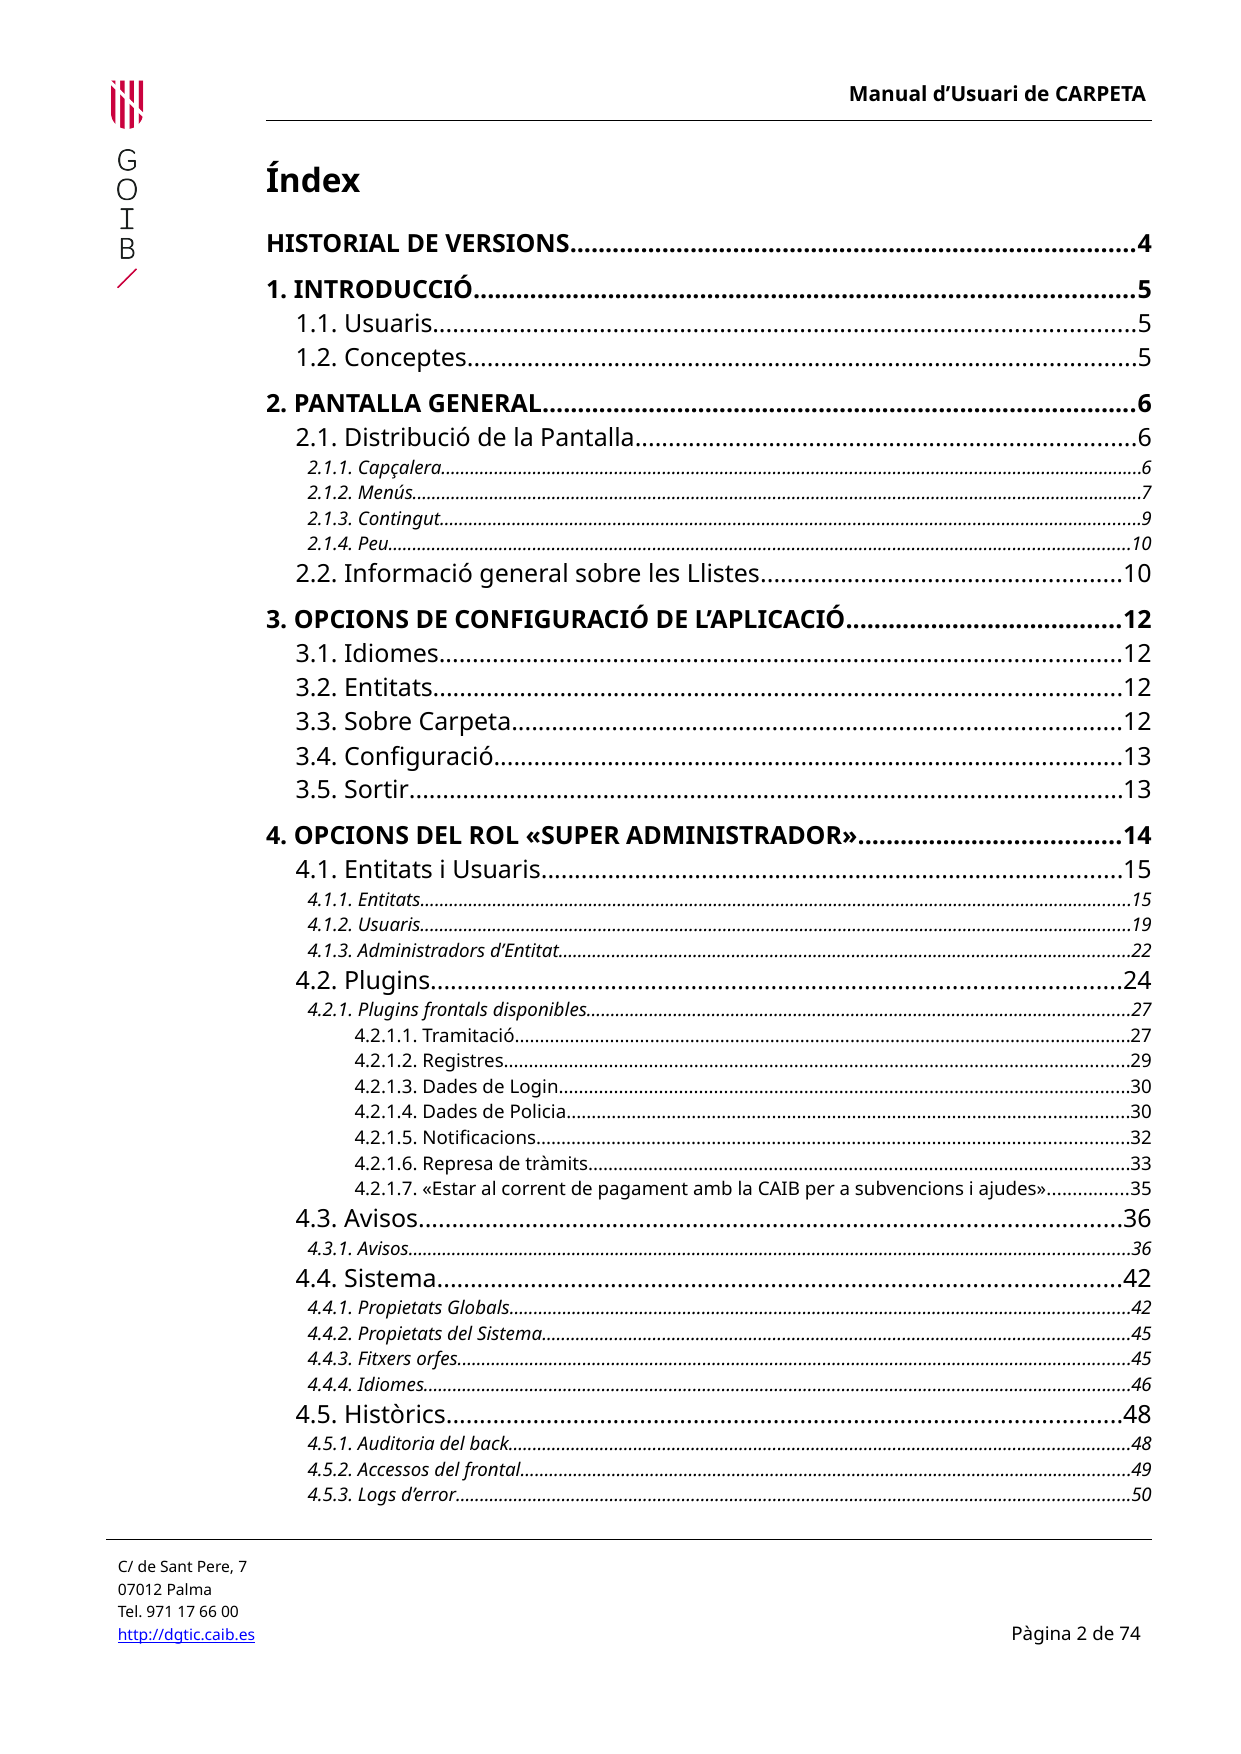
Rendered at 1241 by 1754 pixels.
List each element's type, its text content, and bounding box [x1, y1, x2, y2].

text 4.5.2. Accessos del frontal 49 [307, 1456, 1152, 1482]
text 3.1. Idiomes 12 [295, 636, 1152, 670]
text 4.2.1.7. «Estar al corrent de pagament amb la CAIB per a subvencions i ajudes» 35 [354, 1175, 1152, 1201]
text 4.1.1. Entitats 15 [307, 886, 1152, 912]
text 2.2. Informació general sobre les Llistes 10 [295, 556, 1152, 590]
text 3.4. Configuració 13 [295, 738, 1152, 772]
text 4.4.1. Propietats Globals 42 [307, 1294, 1152, 1320]
text 2. Pantalla General 6 [266, 386, 1152, 420]
text 4.5. Històrics 48 [295, 1397, 1152, 1431]
text 3.3. Sobre Carpeta 12 [295, 704, 1152, 738]
text 4.2.1. Plugins frontals disponibles 27 [307, 997, 1152, 1022]
text 4.3. Avisos 36 [295, 1201, 1152, 1235]
text 3. Opcions de Configuració de l’Aplicació 12 [266, 602, 1152, 636]
text 4.2.1.3. Dades de Login 30 [354, 1073, 1152, 1099]
text 3.5. Sortir 13 [295, 772, 1152, 806]
text 4.5.3. Logs d’error 50 [307, 1482, 1152, 1507]
text 4.4.3. Fitxers orfes 45 [307, 1346, 1152, 1371]
text 3.2. Entitats 12 [295, 670, 1152, 704]
text 1. Introducció 5 [266, 272, 1152, 306]
text 4.2.1.5. Notificacions 32 [354, 1124, 1152, 1150]
text Historial de versions 4 [266, 226, 1152, 260]
text 4.1. Entitats i Usuaris 15 [295, 852, 1152, 886]
picture [82, 57, 172, 319]
text 4.2.1.6. Represa de tràmits 33 [354, 1150, 1152, 1175]
subtitle Índex [266, 156, 1152, 202]
text 4.2.1.4. Dades de Policia 30 [354, 1099, 1152, 1124]
text 4.2.1.1. Tramitació 27 [354, 1022, 1152, 1048]
text 1.1. Usuaris 5 [295, 306, 1152, 340]
text 4.4. Sistema 42 [295, 1261, 1152, 1294]
text 2.1.1. Capçalera 6 [307, 454, 1152, 479]
text 4.2.1.2. Registres 29 [354, 1048, 1152, 1073]
text 2.1.2. Menús 7 [307, 479, 1152, 505]
text 2.1.3. Contingut 9 [307, 505, 1152, 531]
text 4. Opcions del ROL «Super Administrador» 14 [266, 818, 1152, 852]
text 2.1.4. Peu 10 [307, 531, 1152, 556]
text 4.4.4. Idiomes 46 [307, 1371, 1152, 1397]
text 4.2. Plugins 24 [295, 963, 1152, 997]
text 4.5.1. Auditoria del back 48 [307, 1431, 1152, 1456]
text 4.1.2. Usuaris 19 [307, 912, 1152, 937]
text 4.1.3. Administradors d’Entitat 22 [307, 937, 1152, 963]
text 2.1. Distribució de la Pantalla 6 [295, 420, 1152, 454]
text 4.3.1. Avisos 36 [307, 1235, 1152, 1261]
text 4.4.2. Propietats del Sistema 45 [307, 1320, 1152, 1346]
text 1.2. Conceptes 5 [295, 340, 1152, 374]
